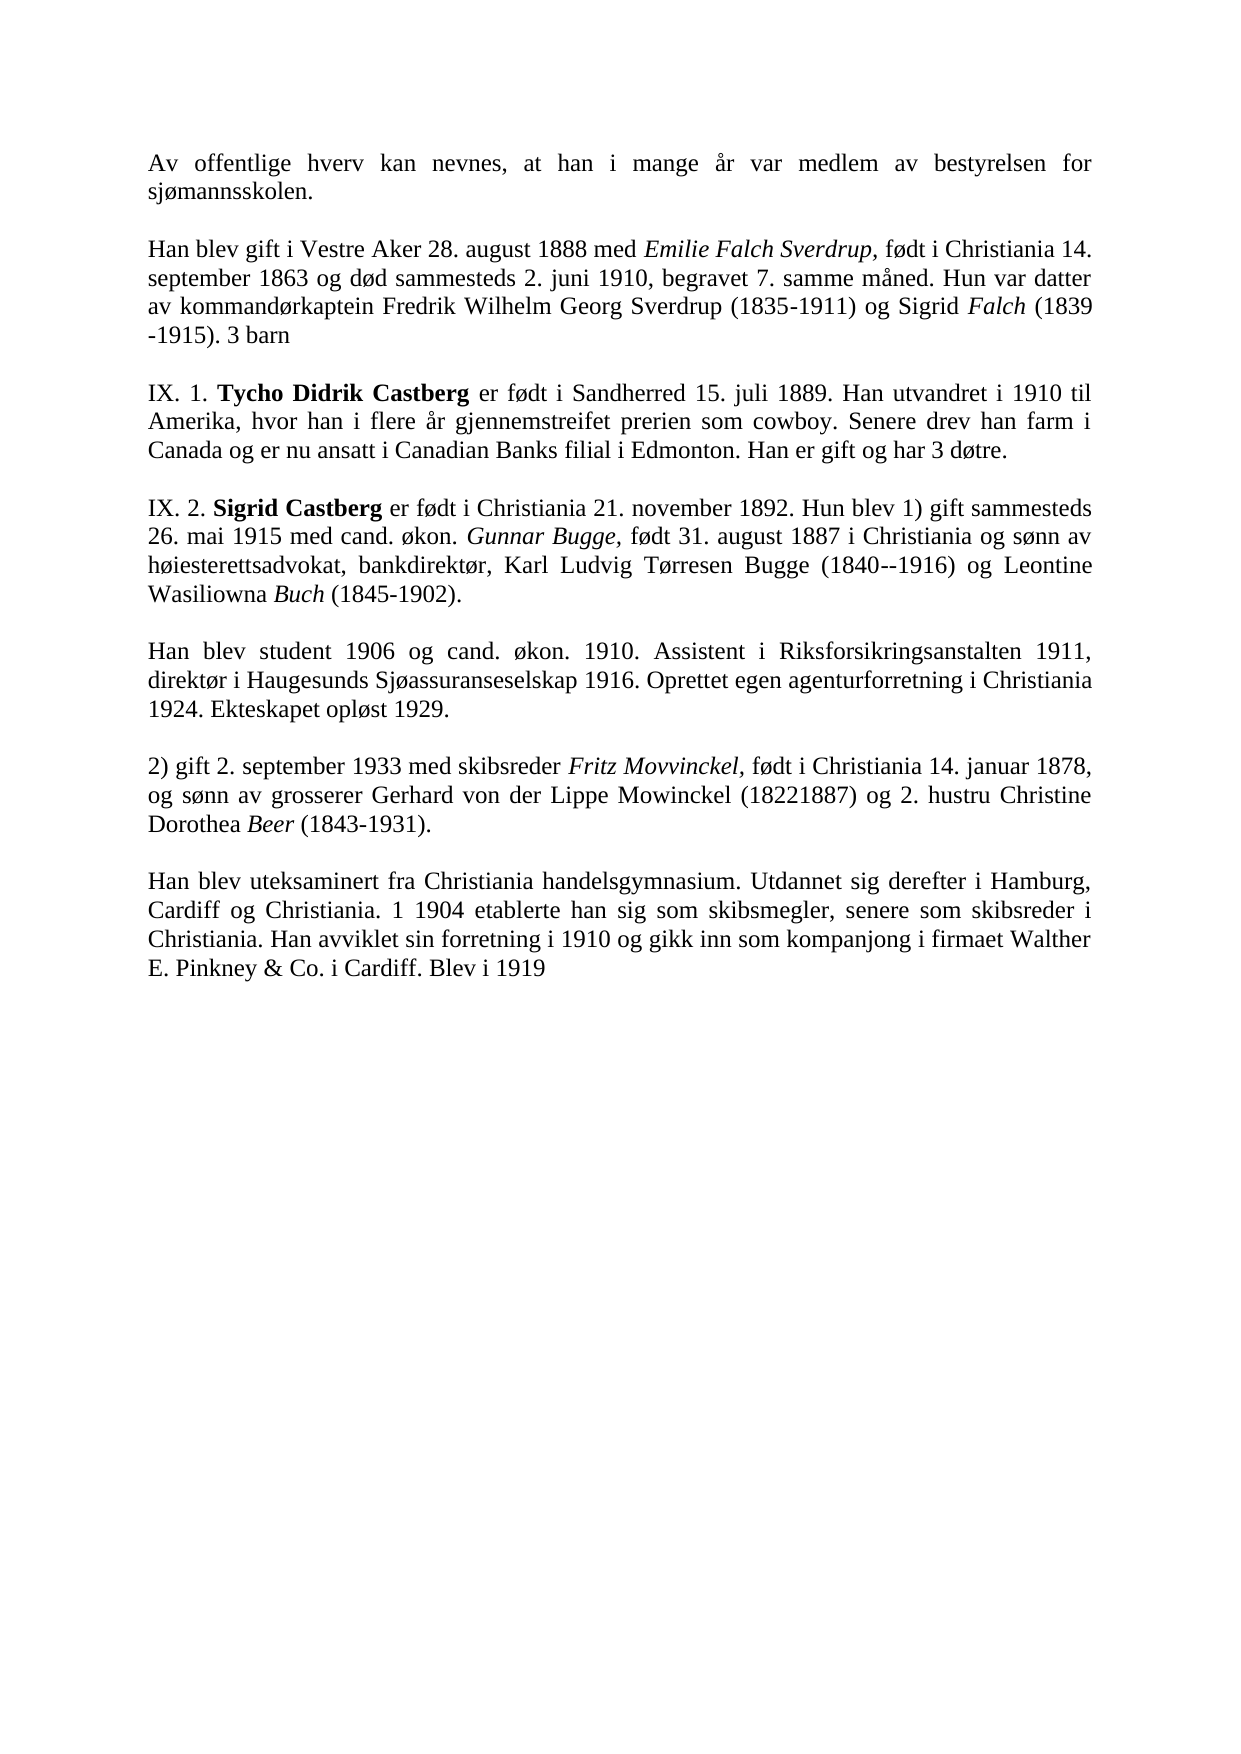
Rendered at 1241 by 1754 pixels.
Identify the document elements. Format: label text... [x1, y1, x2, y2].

text Av offentlige hverv kan nevnes, at han i mange år var medlem av bestyrelsen for sjømannsskolen. [148, 148, 1093, 205]
text Han blev uteksaminert fra Christiania handelsgymnasium. Utdannet sig derefter i Hamburg, Cardiff og Christiania. 1 1904 etablerte han sig som skibsmegler, senere som skibsreder i Christiania. Han avviklet sin forretning i 1910 og gikk inn som kompanjong i firmaet Walther E. Pinkney & Co. i Cardiff. Blev i 1919 [148, 866, 1093, 981]
text IX. 2. Sigrid Castberg er født i Christiania 21. november 1892. Hun blev 1) gift sammesteds 26. mai 1915 med cand. økon. Gunnar Bugge, født 31. august 1887 i Christiania og sønn av høiesterettsadvokat, bankdirektør, Karl Ludvig Tørresen Bugge (1840‑‑1916) og Leontine Wasiliowna Buch (1845‑1902). [148, 493, 1093, 608]
text Han blev gift i Vestre Aker 28. august 1888 med Emilie Falch Sverdrup, født i Christiania 14. september 1863 og død sammesteds 2. juni 1910, begravet 7. samme måned. Hun var datter av kommandørkaptein Fredrik Wilhelm Georg Sverdrup (1835‑1911) og Sigrid Falch (1839 ‑1915). 3 barn [148, 234, 1093, 349]
text 2) gift 2. september 1933 med skibsreder Fritz Movvinckel, født i Christiania 14. januar 1878, og sønn av grosserer Gerhard von der Lippe Mowinckel (18221887) og 2. hustru Christine Dorothea Beer (1843‑1931). [148, 751, 1093, 838]
text IX. 1. Tycho Didrik Castberg er født i Sandherred 15. juli 1889. Han utvandret i 1910 til Amerika, hvor han i flere år gjennemstreifet prerien som cowboy. Senere drev han farm i Canada og er nu ansatt i Canadian Banks filial i Edmonton. Han er gift og har 3 døtre. [148, 378, 1093, 464]
text Han blev student 1906 og cand. økon. 1910. Assistent i Riksforsikringsanstalten 1911, direktør i Haugesunds Sjøassuranseselskap 1916. Oprettet egen agenturforretning i Christiania 1924. Ekteskapet opløst 1929. [148, 636, 1093, 723]
